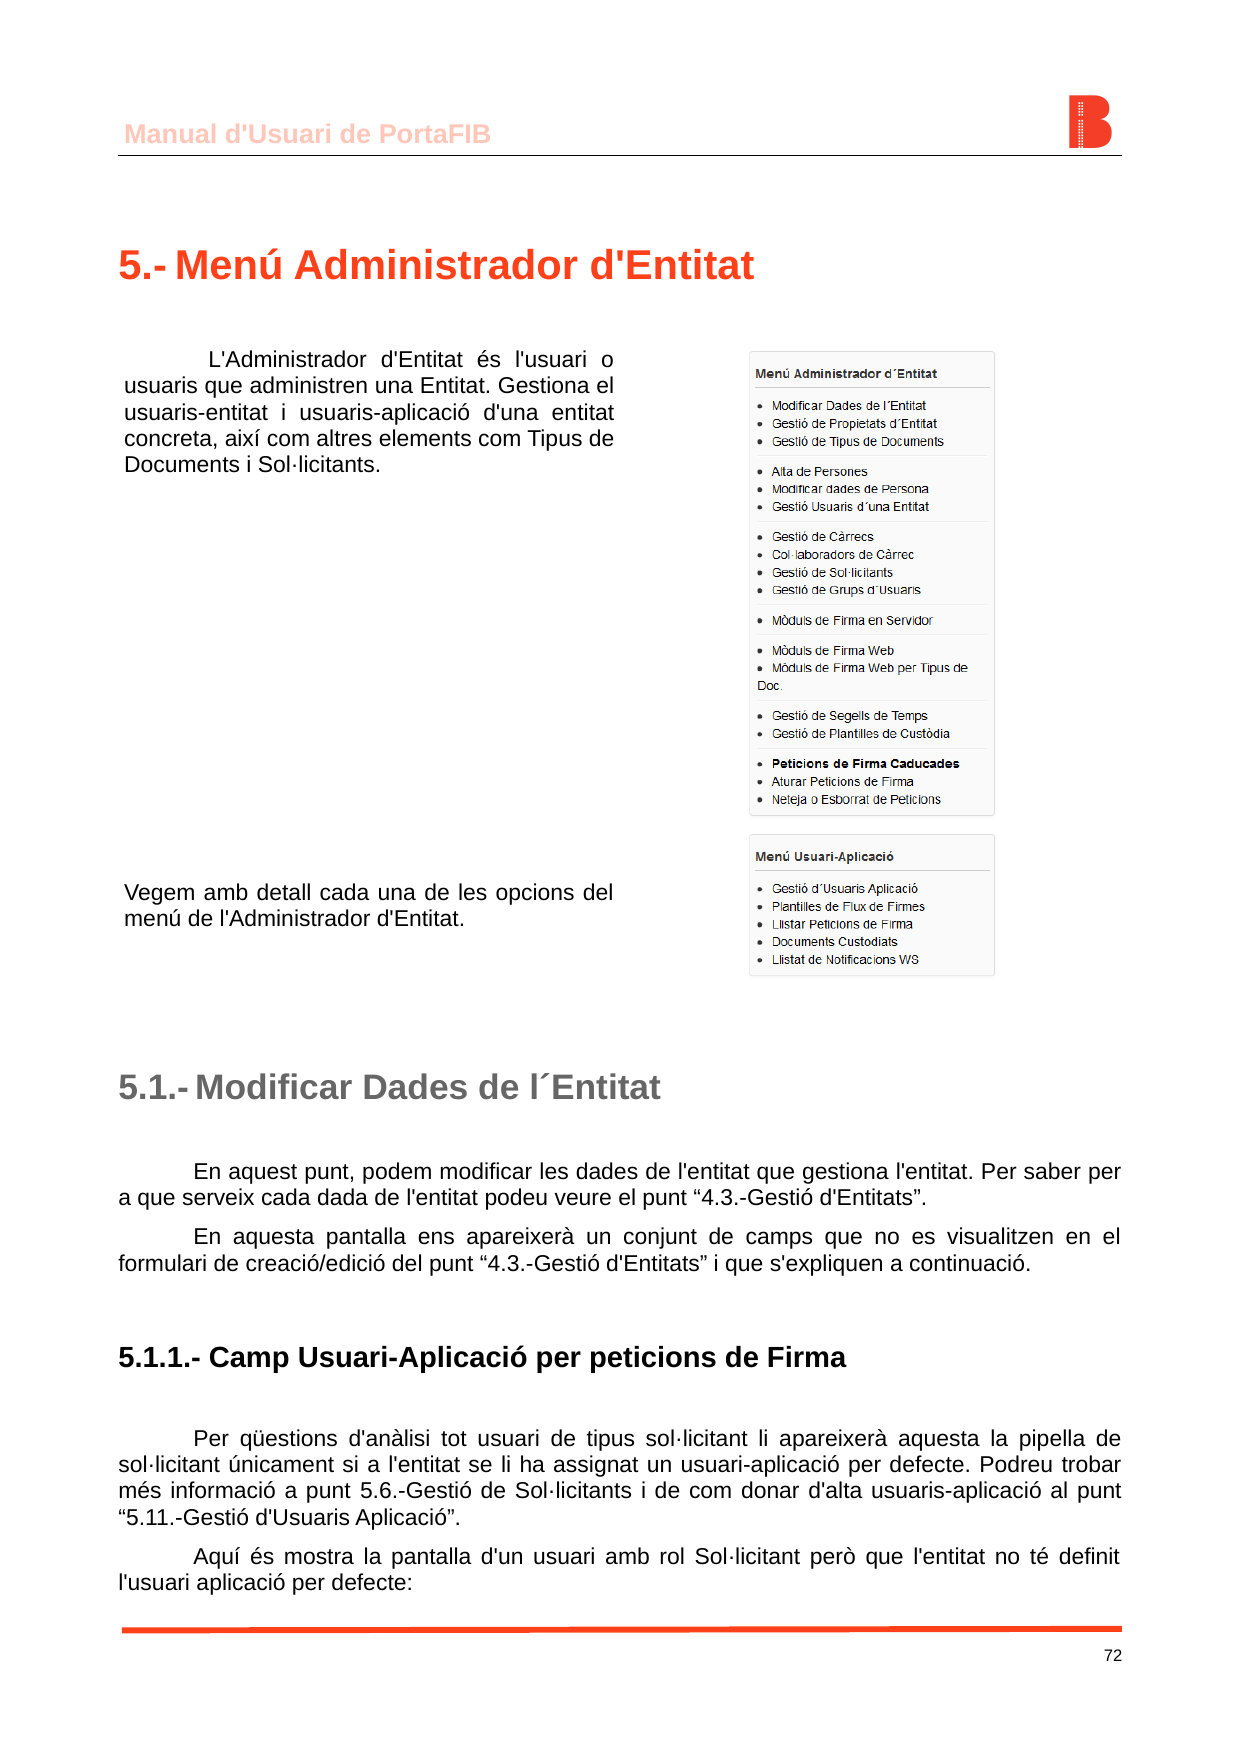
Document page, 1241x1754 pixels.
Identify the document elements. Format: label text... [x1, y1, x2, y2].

text En aquest punt, podem modificar les dades de l'entitat que gestiona l'entitat. Per saber per a que serveix cada dada de l'entitat podeu veure el punt “4.3.-Gestió d'Entitats”. [118, 1158, 1122, 1211]
text Aquí és mostra la pantalla d'un usuari amb rol Sol·licitant però que l'entitat no té definit l'usuari aplicació per defecte: [118, 1543, 1122, 1595]
text Per qüestions d'anàlisi tot usuari de tipus sol·licitant li apareixerà aquesta la pipella de sol·licitant únicament si a l'entitat se li ha assignat un usuari-aplicació per defecte. Podreu trobar més informació a punt 5.6.-Gestió de Sol·licitants i de com donar d'alta usuaris-aplicació al punt “5.11.-Gestió d'Usuaris Aplicació”. [118, 1425, 1122, 1530]
text En aquesta pantalla ens apareixerà un conjunt de camps que no es visualitzen en el formulari de creació/edició del punt “4.3.-Gestió d'Entitats” i que s'expliquen a continuació. [118, 1223, 1122, 1276]
subtitle Modificar Dades de l´Entitat [118, 1066, 1122, 1107]
subtitle Camp Usuari-Aplicació per peticions de Firma [118, 1340, 1122, 1373]
table_header L'Administrador d'Entitat és l'usuari o usuaris que administren una Entitat. Gestiona el usuaris-entitat i usuaris-aplicació d'una entitat concreta, així com altres elements com Tipus de Documents i Sol·licitants. Vegem amb detall cada una de les opcions del menú de l'Administrador d'Entitat. [118, 340, 620, 1014]
subtitle Menú Administrador d'Entitat [118, 241, 1122, 289]
picture [742, 345, 1000, 983]
table_header [620, 983, 1122, 1014]
table_header [620, 340, 1122, 982]
picture [1063, 94, 1117, 150]
